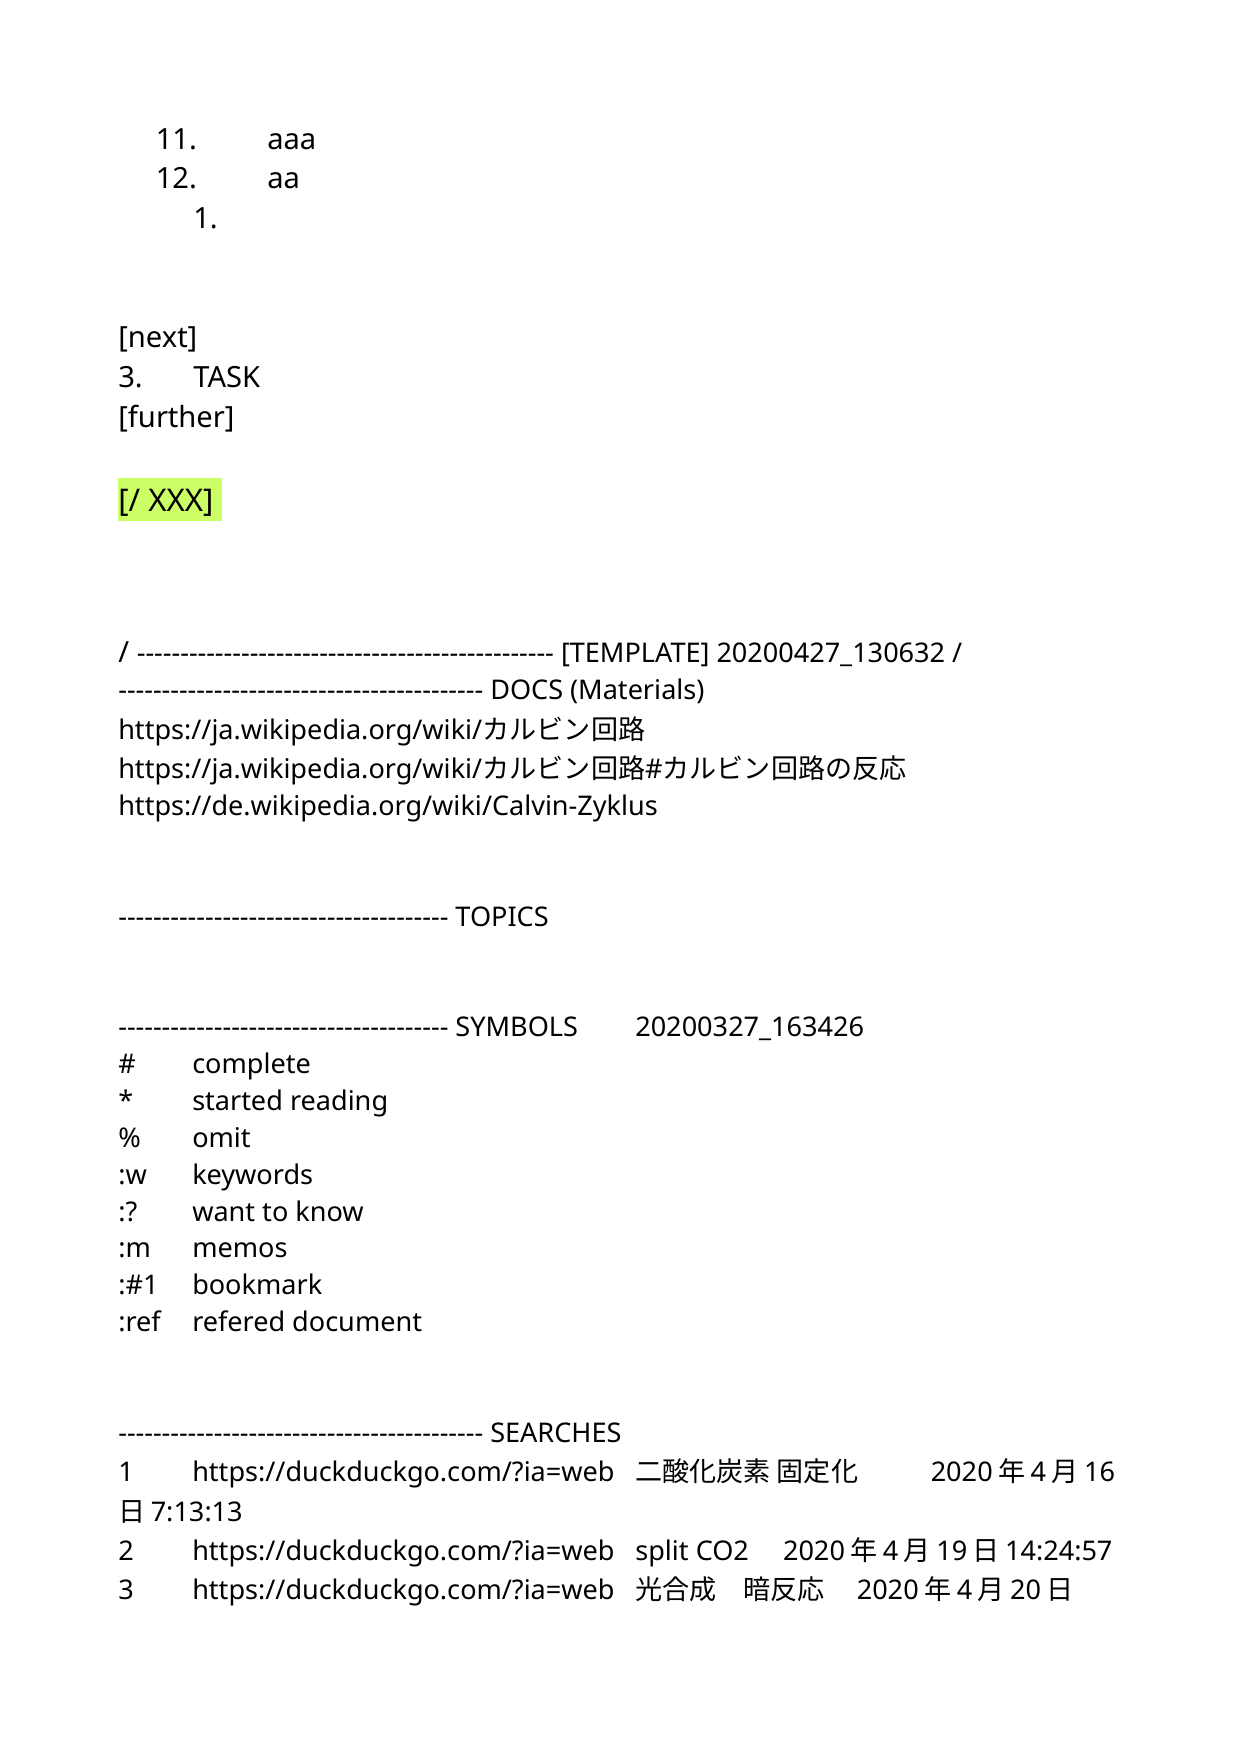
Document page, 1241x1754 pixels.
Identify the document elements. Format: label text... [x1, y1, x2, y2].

text 2 https://duckduckgo.com/?ia=web split CO2 2020年4月19日14:24:57 [118, 1529, 1122, 1568]
text # complete [118, 1044, 1122, 1081]
text [next] [118, 317, 1122, 356]
text :#1 bookmark [118, 1266, 1122, 1303]
text :? want to know [118, 1192, 1122, 1229]
text ------------------------------------------ DOCS (Materials) [118, 671, 1122, 708]
text https://de.wikipedia.org/wiki/Calvin-Zyklus [118, 786, 1122, 823]
text :ref refered document [118, 1303, 1122, 1339]
text -------------------------------------- TOPICS [118, 897, 1122, 934]
text 1 https://duckduckgo.com/?ia=web 二酸化炭素 固定化 2020年4月16日7:13:13 [118, 1450, 1122, 1529]
text https://ja.wikipedia.org/wiki/カルビン回路 [118, 708, 1122, 747]
text -------------------------------------- SYMBOLS 20200327_163426 [118, 1008, 1122, 1044]
list TASK [118, 356, 1122, 396]
text / ------------------------------------------------ [TEMPLATE] 20200427_130632 / [118, 631, 1122, 671]
text :m memos [118, 1229, 1122, 1266]
text [further] [118, 396, 1122, 436]
text * started reading [118, 1081, 1122, 1118]
text [/ XXX] [118, 436, 1122, 521]
text % omit [118, 1118, 1122, 1155]
text 3 https://duckduckgo.com/?ia=web 光合成 暗反応 2020年4月20日 [118, 1568, 1122, 1608]
text https://ja.wikipedia.org/wiki/カルビン回路#カルビン回路の反応 [118, 747, 1122, 786]
text :w keywords [118, 1155, 1122, 1192]
list aa [156, 158, 1122, 197]
list aaa [156, 118, 1122, 158]
text ------------------------------------------ SEARCHES [118, 1413, 1122, 1450]
